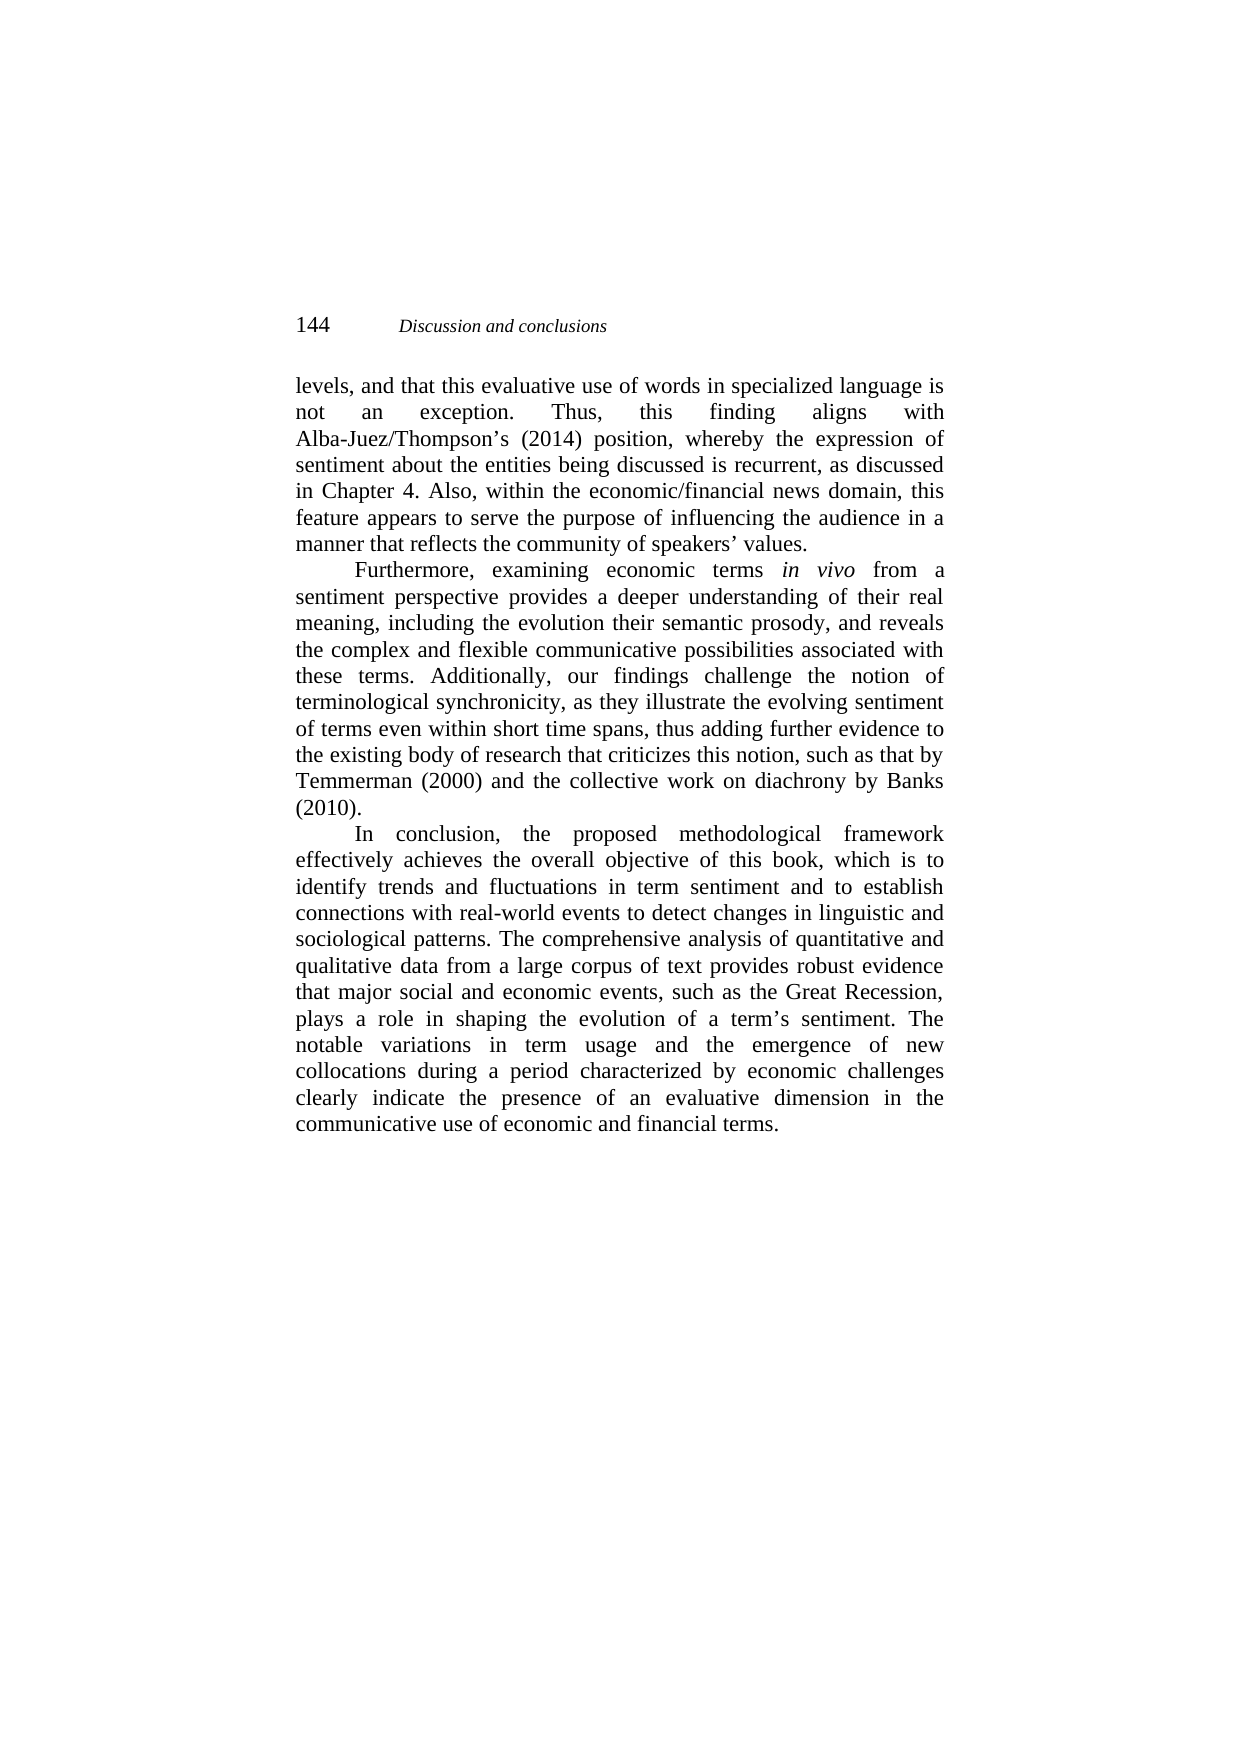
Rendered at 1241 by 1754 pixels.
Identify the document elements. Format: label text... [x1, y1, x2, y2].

text Furthermore, examining economic terms in vivo from a sentiment perspective provides a deeper understanding of their real meaning, including the evolution their semantic prosody, and reveals the complex and flexible communicative possibilities associated with these terms. Additionally, our findings challenge the notion of terminological synchronicity, as they illustrate the evolving sentiment of terms even within short time spans, thus adding further evidence to the existing body of research that criticizes this notion, such as that by Temmerman (2000) and the collective work on diachrony by Banks (2010). [295, 557, 945, 820]
text levels, and that this evaluative use of words in specialized language is not an exception. Thus, this finding aligns with Alba-Juez/Thompson’s (2014) position, whereby the expression of sentiment about the entities being discussed is recurrent, as discussed in Chapter 4. Also, within the economic/financial news domain, this feature appears to serve the purpose of influencing the audience in a manner that reflects the community of speakers’ values. [295, 372, 945, 557]
text In conclusion, the proposed methodological framework effectively achieves the overall objective of this book, which is to identify trends and fluctuations in term sentiment and to establish connections with real-world events to detect changes in linguistic and sociological patterns. The comprehensive analysis of quantitative and qualitative data from a large corpus of text provides robust evidence that major social and economic events, such as the Great Recession, plays a role in shaping the evolution of a term’s sentiment. The notable variations in term usage and the emergence of new collocations during a period characterized by economic challenges clearly indicate the presence of an evaluative dimension in the communicative use of economic and financial terms. [295, 820, 945, 1136]
